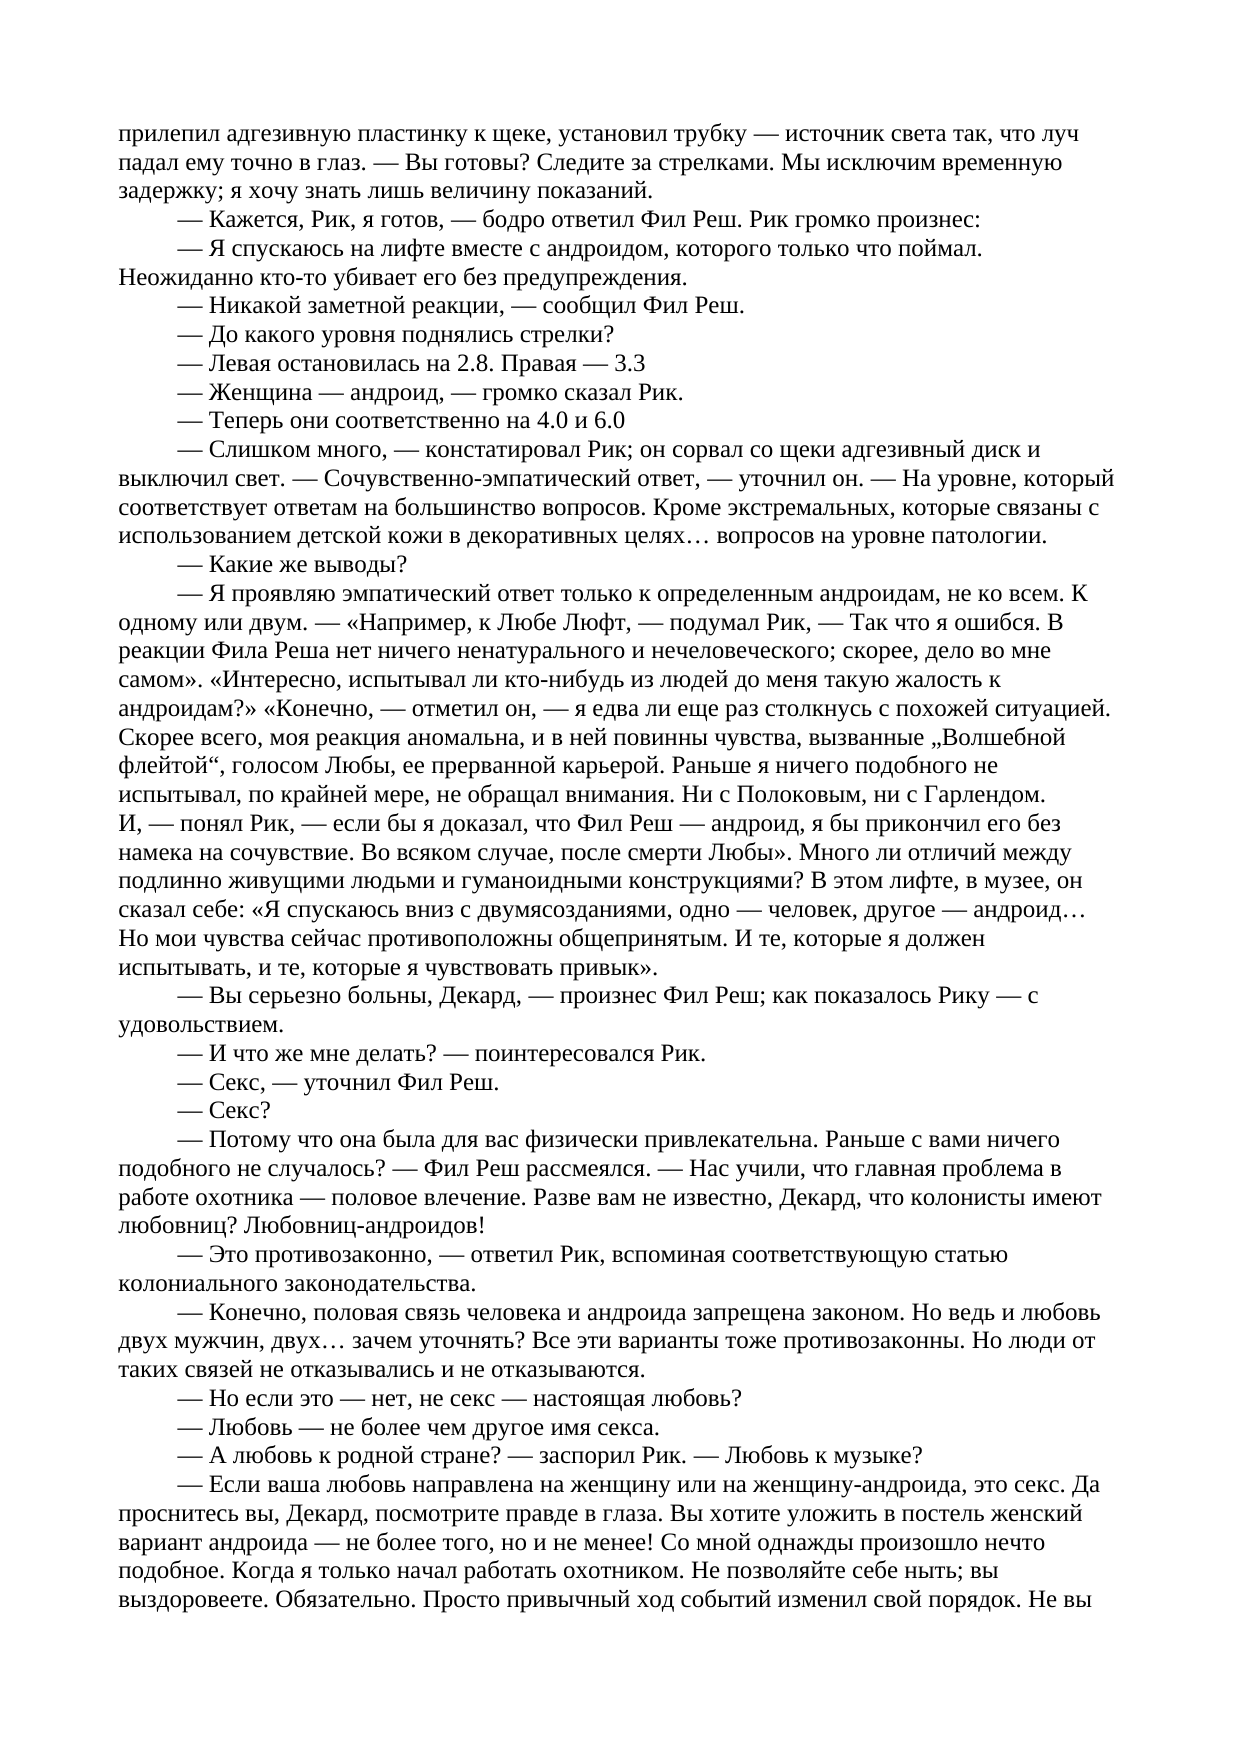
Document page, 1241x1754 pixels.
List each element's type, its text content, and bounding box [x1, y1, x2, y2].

text — Слишком много, — констатировал Рик; он сорвал со щеки адгезивный диск и выключил свет. — Сочувственно-эмпатический ответ, — уточнил он. — На уровне, который соответствует ответам на большинство вопросов. Кроме экстремальных, которые связаны с использованием детской кожи в декоративных целях… вопросов на уровне патологии. [118, 434, 1122, 549]
text — И что же мне делать? — поинтересовался Рик. [118, 1038, 1122, 1067]
text — Потому что она была для вас физически привлекательна. Раньше с вами ничего подобного не случалось? — Фил Реш рассмеялся. — Нас учили, что главная проблема в работе охотника — половое влечение. Разве вам не известно, Декард, что колонисты имеют любовниц? Любовниц-андроидов! [118, 1124, 1122, 1239]
text — Секс? [118, 1096, 1122, 1124]
text — Никакой заметной реакции, — сообщил Фил Реш. [118, 291, 1122, 319]
text — Я проявляю эмпатический ответ только к определенным андроидам, не ко всем. К одному или двум. — «Например, к Любе Люфт, — подумал Рик, — Так что я ошибся. В реакции Фила Реша нет ничего ненатурального и нечеловеческого; скорее, дело во мне самом». «Интересно, испытывал ли кто-нибудь из людей до меня такую жалость к андроидам?» «Конечно, — отметил он, — я едва ли еще раз столкнусь с похожей ситуацией. Скорее всего, моя реакция аномальна, и в ней повинны чувства, вызванные „Волшебной флейтой“, голосом Любы, ее прерванной карьерой. Раньше я ничего подобного не испытывал, по крайней мере, не обращал внимания. Ни с Полоковым, ни с Гарлендом. И, — понял Рик, — если бы я доказал, что Фил Реш — андроид, я бы прикончил его без намека на сочувствие. Во всяком случае, после смерти Любы». Много ли отличий между подлинно живущими людьми и гуманоидными конструкциями? В этом лифте, в музее, он сказал себе: «Я спускаюсь вниз с двумясозданиями, одно — человек, другое — андроид… Но мои чувства сейчас противоположны общепринятым. И те, которые я должен испытывать, и те, которые я чувствовать привык». [118, 578, 1122, 981]
text — А любовь к родной стране? — заспорил Рик. — Любовь к музыке? [118, 1441, 1122, 1469]
text — Но если это — нет, не секс — настоящая любовь? [118, 1383, 1122, 1412]
text — Секс, — уточнил Фил Реш. [118, 1067, 1122, 1096]
text — Женщина — андроид, — громко сказал Рик. [118, 377, 1122, 406]
text — Левая остановилась на 2.8. Правая — 3.3 [118, 348, 1122, 377]
text — Теперь они соответственно на 4.0 и 6.0 [118, 406, 1122, 434]
text — До какого уровня поднялись стрелки? [118, 319, 1122, 348]
text — Любовь — не более чем другое имя секса. [118, 1412, 1122, 1441]
text — Конечно, половая связь человека и андроида запрещена законом. Но ведь и любовь двух мужчин, двух… зачем уточнять? Все эти варианты тоже противозаконны. Но люди от таких связей не отказывались и не отказываются. [118, 1297, 1122, 1383]
text — Какие же выводы? [118, 549, 1122, 578]
text — Кажется, Рик, я готов, — бодро ответил Фил Реш. Рик громко произнес: [118, 204, 1122, 233]
text — Это противозаконно, — ответил Рик, вспоминая соответствующую статью колониального законодательства. [118, 1239, 1122, 1297]
text — Я спускаюсь на лифте вместе с андроидом, которого только что поймал. Неожиданно кто-то убивает его без предупреждения. [118, 233, 1122, 291]
text — Вы серьезно больны, Декард, — произнес Фил Реш; как показалось Рику — с удовольствием. [118, 981, 1122, 1038]
text — Если ваша любовь направлена на женщину или на женщину-андроида, это секс. Да проснитесь вы, Декард, посмотрите правде в глаза. Вы хотите уложить в постель женский вариант андроида — не более того, но и не менее! Со мной однажды произошло нечто подобное. Когда я только начал работать охотником. Не позволяйте себе ныть; вы выздоровеете. Обязательно. Просто привычный ход событий изменил свой порядок. Не вы [118, 1469, 1122, 1613]
text прилепил адгезивную пластинку к щеке, установил трубку — источник света так, что луч падал ему точно в глаз. — Вы готовы? Следите за стрелками. Мы исключим временную задержку; я хочу знать лишь величину показаний. [118, 118, 1122, 204]
